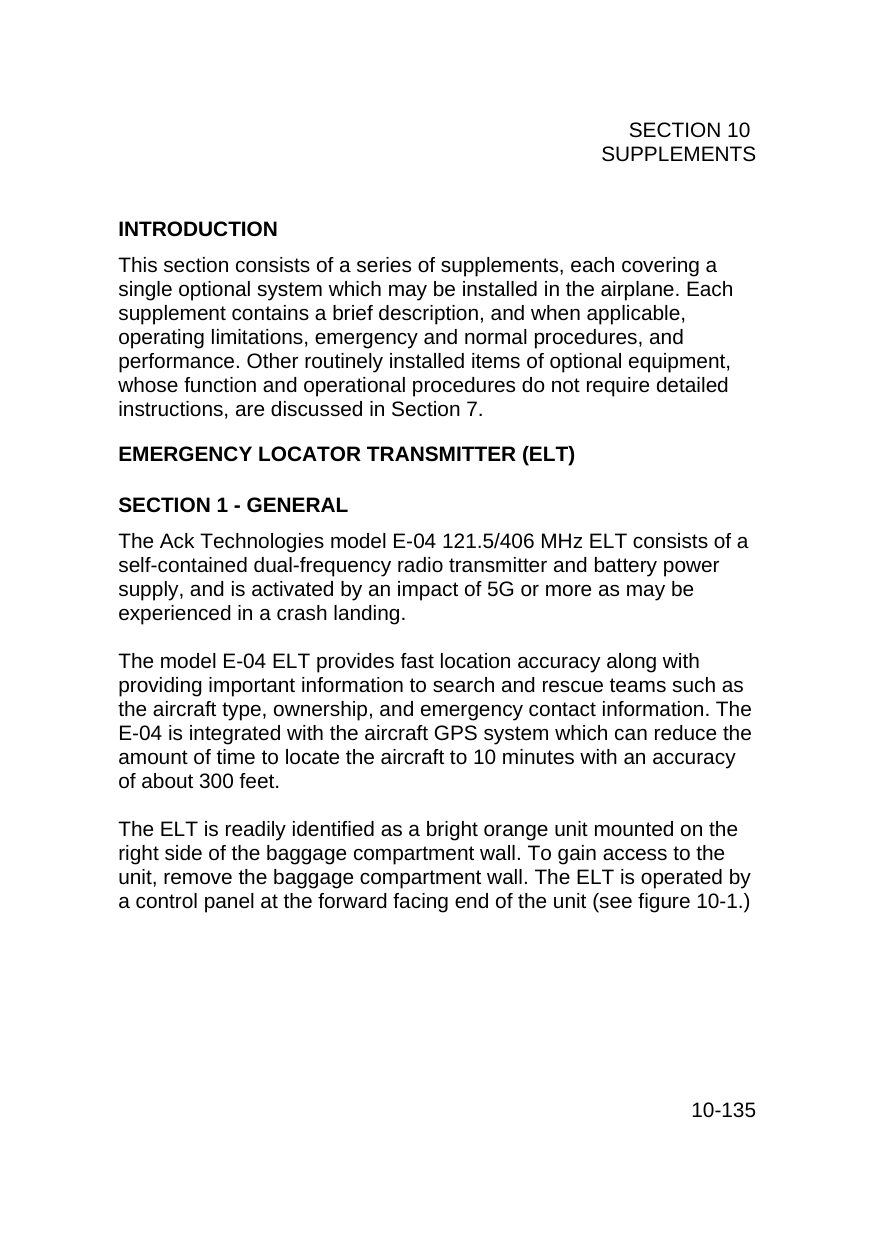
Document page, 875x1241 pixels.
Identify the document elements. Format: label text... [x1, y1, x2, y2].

subtitle INTRODUCTION [118, 217, 756, 241]
subtitle SECTION 1 - GENERAL [118, 493, 756, 517]
text This section consists of a series of supplements, each covering a single optional system which may be installed in the airplane. Each supplement contains a brief description, and when applicable, operating limitations, emergency and normal procedures, and performance. Other routinely installed items of optional equipment, whose function and operational procedures do not require detailed instructions, are discussed in Section 7. [118, 253, 756, 421]
subtitle EMERGENCY LOCATOR TRANSMITTER (ELT) [118, 442, 756, 466]
text The Ack Technologies model E-04 121.5/406 MHz ELT consists of a self-contained dual-frequency radio transmitter and battery power supply, and is activated by an impact of 5G or more as may be experienced in a crash landing. [118, 529, 756, 625]
text The model E-04 ELT provides fast location accuracy along with providing important information to search and rescue teams such as the aircraft type, ownership, and emergency contact information. The E-04 is integrated with the aircraft GPS system which can reduce the amount of time to locate the aircraft to 10 minutes with an accuracy of about 300 feet. [118, 649, 756, 793]
text The ELT is readily identified as a bright orange unit mounted on the right side of the baggage compartment wall. To gain access to the unit, remove the baggage compartment wall. The ELT is operated by [118, 817, 756, 889]
text a control panel at the forward facing end of the unit (see figure 10-1.) [118, 889, 756, 913]
